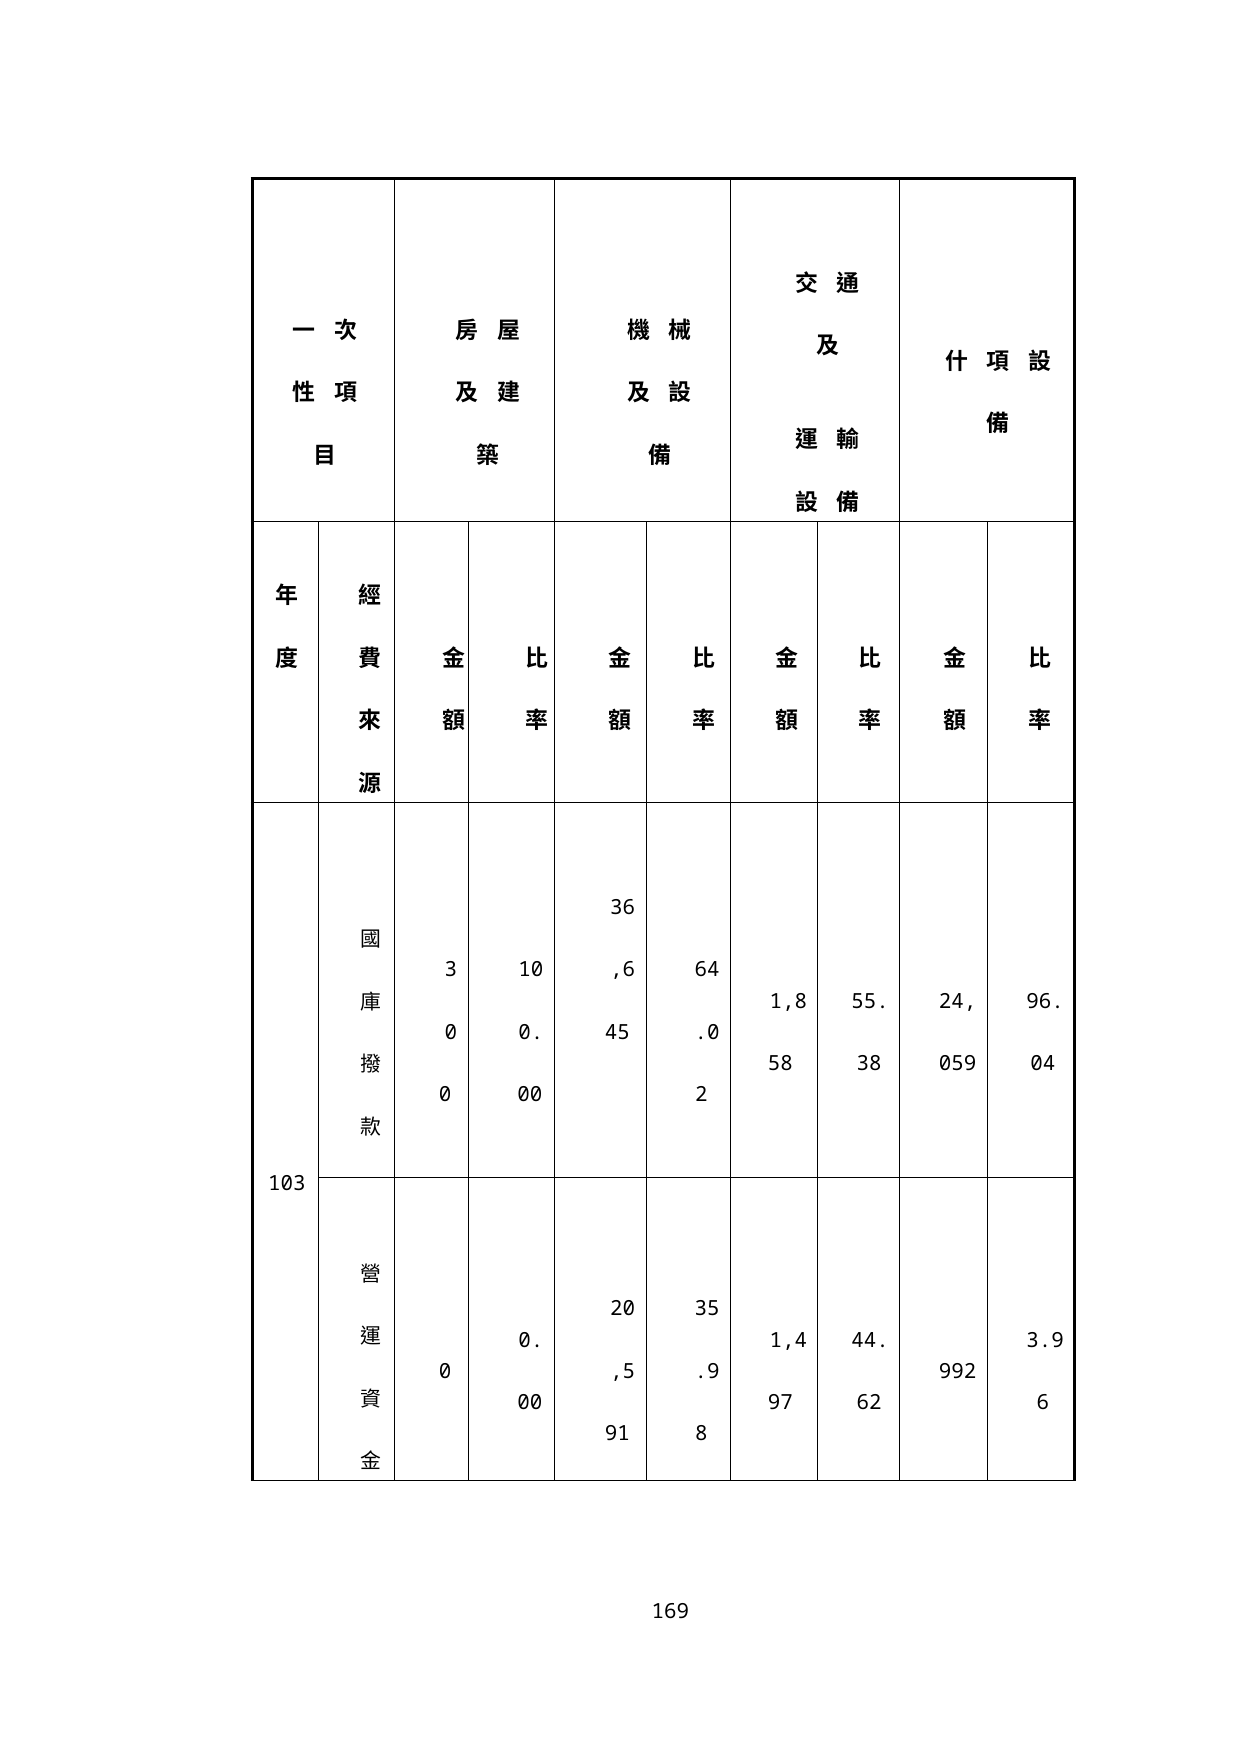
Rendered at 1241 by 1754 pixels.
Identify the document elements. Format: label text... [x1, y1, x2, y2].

table_header 房屋及建築 [395, 180, 554, 521]
table_header 什項設備 [900, 180, 1073, 521]
table_cell 100.00 [469, 803, 554, 1177]
table_header 機械及設備 [555, 180, 730, 521]
table_cell 年度 [254, 522, 318, 802]
table_cell 比率 [818, 522, 899, 802]
table_cell 1,858 [731, 803, 817, 1177]
table_cell 0 [395, 1178, 468, 1480]
table_cell 300 [395, 803, 468, 1177]
table_cell 24,059 [900, 803, 987, 1177]
table_cell 1,497 [731, 1178, 817, 1480]
table_cell 3.96 [988, 1178, 1073, 1480]
table_cell 金額 [900, 522, 987, 802]
table_cell 55.38 [818, 803, 899, 1177]
table_header 交通及 運輸設備 [731, 180, 899, 521]
table_header 一次性項目 [254, 180, 394, 521]
table_cell 金額 [555, 522, 646, 802]
table_cell 992 [900, 1178, 987, 1480]
table_cell 0.00 [469, 1178, 554, 1480]
table_cell 金額 [395, 522, 468, 802]
table_cell 比率 [647, 522, 730, 802]
table_cell 金額 [731, 522, 817, 802]
table_cell 比率 [469, 522, 554, 802]
table_cell 比率 [988, 522, 1073, 802]
table_cell 36,645 [555, 803, 646, 1177]
table_cell 96.04 [988, 803, 1073, 1177]
table_cell 64.02 [647, 803, 730, 1177]
table_cell 44.62 [818, 1178, 899, 1480]
table_cell 經費來源 [319, 522, 394, 802]
table_cell 20,591 [555, 1178, 646, 1480]
table_cell 國庫撥款 [319, 803, 394, 1177]
table_cell 營運資金 [319, 1178, 394, 1480]
table_cell 103 [254, 803, 318, 1480]
table_cell 35.98 [647, 1178, 730, 1480]
